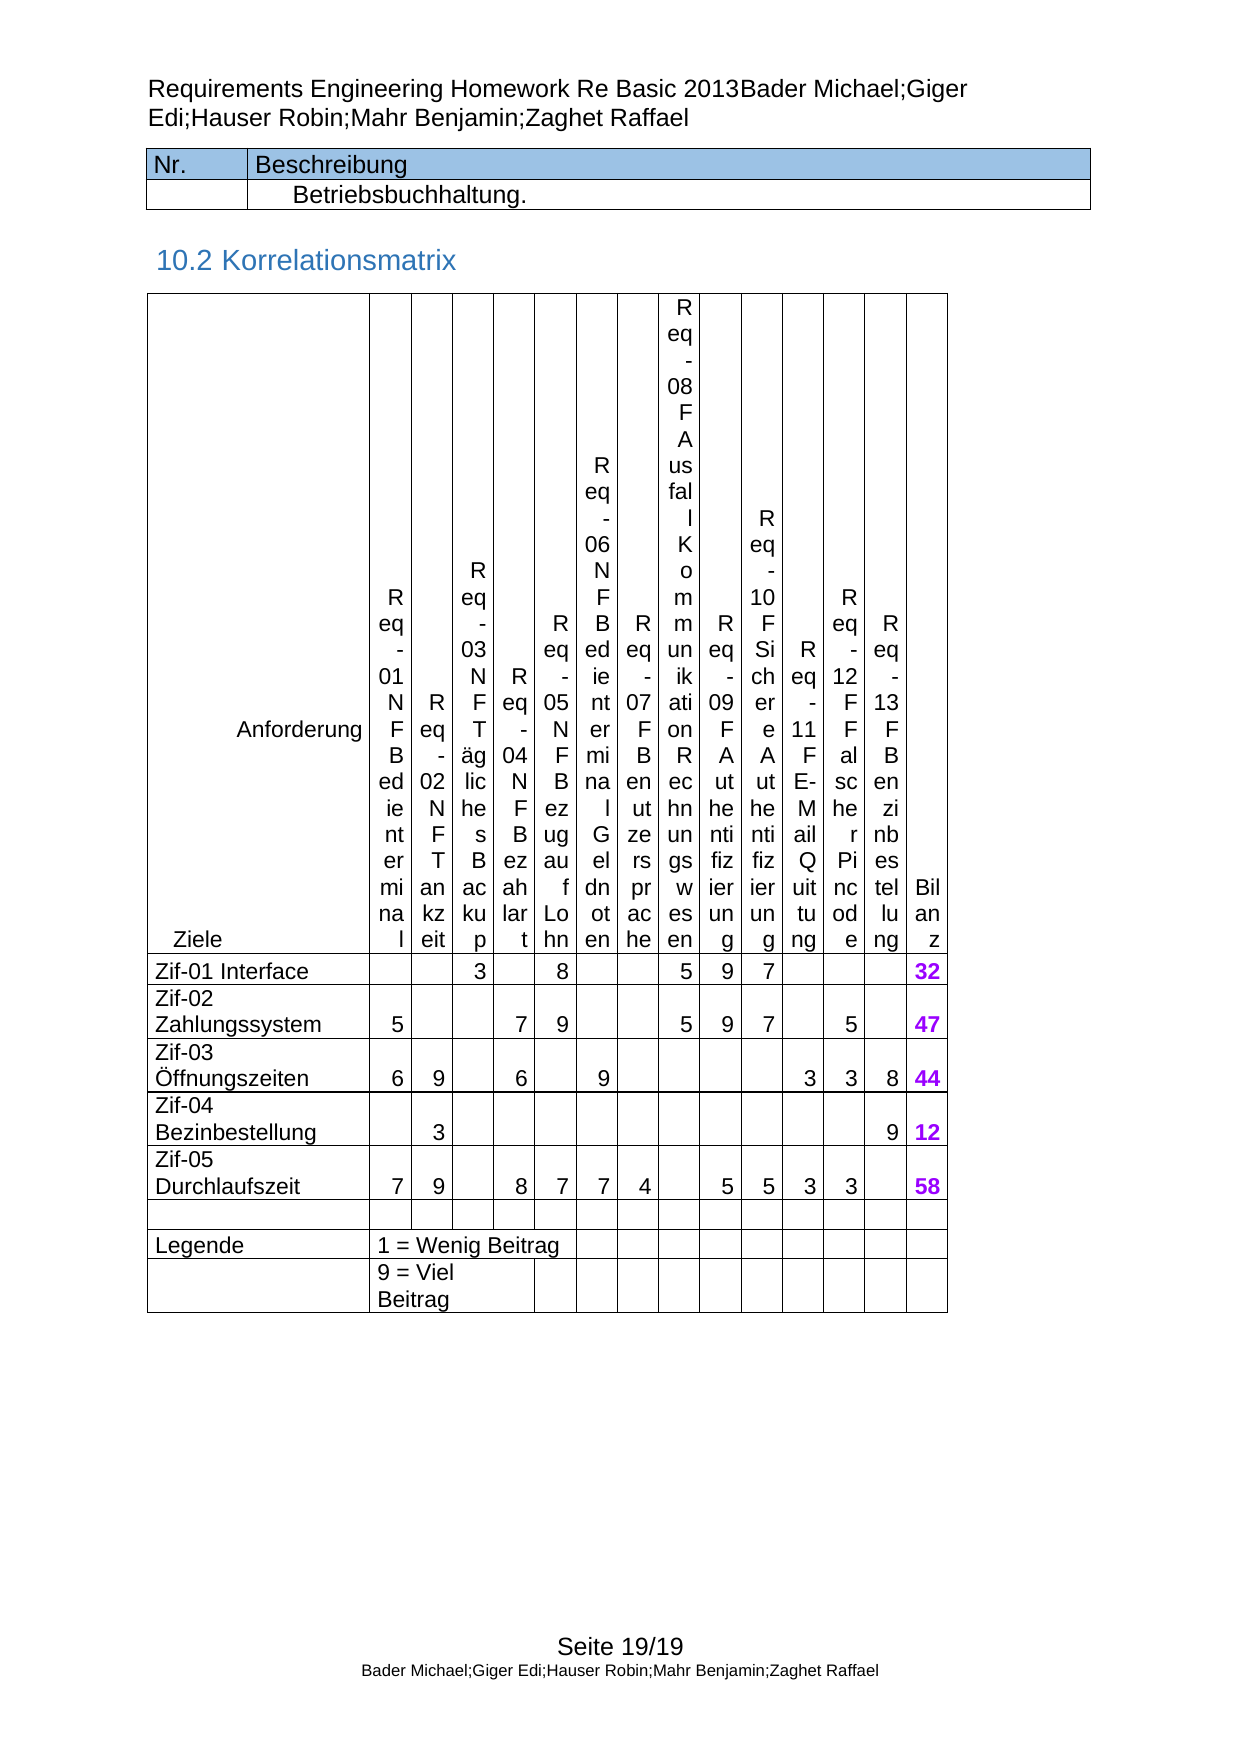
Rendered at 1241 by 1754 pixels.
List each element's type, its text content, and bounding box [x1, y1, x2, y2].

table_cell 7 [742, 954, 782, 984]
table_cell [742, 1093, 782, 1145]
table_cell 5 [742, 1146, 782, 1199]
table_cell [824, 954, 864, 984]
table_cell [412, 1200, 452, 1229]
table_cell Zif-03 Öffnungszeiten [148, 1039, 369, 1091]
table_cell 9 [412, 1039, 452, 1091]
table_cell 8 [494, 1146, 534, 1199]
table_cell [824, 1093, 864, 1145]
table_cell [824, 1230, 864, 1258]
table_cell [742, 1039, 782, 1091]
table_header Req-13 F Benzinbestellung [865, 294, 906, 953]
table_cell [783, 954, 823, 984]
table_cell [865, 954, 906, 984]
table_cell [618, 954, 658, 984]
table_cell 8 [535, 954, 576, 984]
table_cell [700, 1200, 741, 1229]
table_header Req-06 NF Bedienterminal Geldnoten [577, 294, 617, 953]
table_header Nr. [147, 149, 247, 179]
table_cell [148, 1259, 369, 1312]
table_header Req-01 NF Bedienterminal [370, 294, 411, 953]
table_cell [535, 1093, 576, 1145]
table_header Req-07 F Benutzersprache [618, 294, 658, 953]
table_cell [577, 1230, 617, 1258]
table_cell 9 [535, 985, 576, 1038]
table_cell 47 [907, 985, 947, 1038]
table_cell [577, 1259, 617, 1312]
table_header Req-08 F Ausfall Kommunikation Rechnungswesen [659, 294, 699, 953]
table_cell 32 [907, 954, 947, 984]
table_cell [659, 1200, 699, 1229]
table_cell [865, 1146, 906, 1199]
table_cell [494, 1093, 534, 1145]
table_cell [577, 985, 617, 1038]
table_cell [659, 1093, 699, 1145]
table_header Req-09 F Authentifizierung [700, 294, 741, 953]
table_cell [577, 954, 617, 984]
table_cell 9 = Viel Beitrag [370, 1259, 534, 1312]
table_cell [659, 1259, 699, 1312]
table_cell [824, 1200, 864, 1229]
table_cell 3 [783, 1146, 823, 1199]
table_cell [865, 1200, 906, 1229]
table_cell 5 [659, 985, 699, 1038]
table_cell Zif-04 Bezinbestellung [148, 1093, 369, 1145]
table_cell 5 [824, 985, 864, 1038]
table_cell [742, 1259, 782, 1312]
table_cell Zif-01 Interface [148, 954, 369, 984]
table_cell [907, 1259, 947, 1312]
table_cell [742, 1230, 782, 1258]
table_cell 3 [824, 1146, 864, 1199]
subtitle Korrelationsmatrix [148, 243, 1093, 276]
table_cell 9 [412, 1146, 452, 1199]
table_cell 4 [618, 1146, 658, 1199]
table_cell 58 [907, 1146, 947, 1199]
table_cell [865, 1230, 906, 1258]
table_cell [659, 1039, 699, 1091]
table_cell 9 [865, 1093, 906, 1145]
table_cell [907, 1230, 947, 1258]
table_cell [783, 1200, 823, 1229]
table_cell [659, 1146, 699, 1199]
table_cell [535, 1259, 576, 1312]
table_cell [783, 1093, 823, 1145]
table_header Req-04 NF Bezahlart [494, 294, 534, 953]
table_cell [659, 1230, 699, 1258]
table_cell [618, 1230, 658, 1258]
table_cell 5 [700, 1146, 741, 1199]
table_cell [618, 1259, 658, 1312]
table_cell [453, 985, 493, 1038]
table_cell [577, 1200, 617, 1229]
table_cell 44 [907, 1039, 947, 1091]
table_cell [700, 1230, 741, 1258]
table_header Beschreibung [248, 149, 1090, 179]
table_cell [494, 954, 534, 984]
table_cell 3 [824, 1039, 864, 1091]
table_header Req-03 NF Tägliches Backup [453, 294, 493, 953]
table_cell Zif-05 Durchlaufszeit [148, 1146, 369, 1199]
table_cell [453, 1146, 493, 1199]
table_cell [412, 954, 452, 984]
table_cell 6 [494, 1039, 534, 1091]
table_cell [700, 1259, 741, 1312]
table_cell [618, 1093, 658, 1145]
table_cell [535, 1039, 576, 1091]
table_cell [535, 1200, 576, 1229]
table_cell [370, 954, 411, 984]
table_cell [453, 1200, 493, 1229]
table_header Req-12 F Falscher Pincode [824, 294, 864, 953]
table_cell 9 [700, 985, 741, 1038]
table_cell [453, 1093, 493, 1145]
table_cell [907, 1200, 947, 1229]
table_cell 6 [370, 1039, 411, 1091]
table_cell 7 [577, 1146, 617, 1199]
table_cell [412, 985, 452, 1038]
table_cell [783, 1230, 823, 1258]
table_cell [370, 1093, 411, 1145]
table_cell 12 [907, 1093, 947, 1145]
table_cell 9 [700, 954, 741, 984]
table_cell 9 [577, 1039, 617, 1091]
table_cell Betriebsbuchhaltung. [248, 180, 1090, 209]
table_header Req-11 F E-Mail Quittung [783, 294, 823, 953]
table_cell [618, 1039, 658, 1091]
table_cell [453, 1039, 493, 1091]
table_cell 3 [412, 1093, 452, 1145]
table_cell 8 [865, 1039, 906, 1091]
table_cell 1 = Wenig Beitrag [370, 1230, 576, 1258]
table_cell [824, 1259, 864, 1312]
table_cell [783, 985, 823, 1038]
table_cell 7 [494, 985, 534, 1038]
table_cell 5 [659, 954, 699, 984]
table_cell 7 [535, 1146, 576, 1199]
table_cell 7 [742, 985, 782, 1038]
table_header Req-10 F Sichere Authentifizierung [742, 294, 782, 953]
table_header Anforderung Ziele [148, 294, 369, 953]
table_cell Zif-02 Zahlungssystem [148, 985, 369, 1038]
table_cell [742, 1200, 782, 1229]
table_cell [147, 180, 247, 209]
table_cell [577, 1093, 617, 1145]
table_cell [865, 1259, 906, 1312]
table_cell [494, 1200, 534, 1229]
table_cell [865, 985, 906, 1038]
table_header Req-02 NF Tankzeit [412, 294, 452, 953]
table_header Bilanz [907, 294, 947, 953]
table_cell [700, 1039, 741, 1091]
table_cell [700, 1093, 741, 1145]
table_cell 3 [453, 954, 493, 984]
table_cell Legende [148, 1230, 369, 1258]
table_cell [370, 1200, 411, 1229]
table_cell 3 [783, 1039, 823, 1091]
table_cell [148, 1200, 369, 1229]
table_cell 5 [370, 985, 411, 1038]
table_cell [618, 1200, 658, 1229]
table_cell 7 [370, 1146, 411, 1199]
table_cell [618, 985, 658, 1038]
table_cell [783, 1259, 823, 1312]
table_header Req-05 NF Bezug auf Lohn [535, 294, 576, 953]
